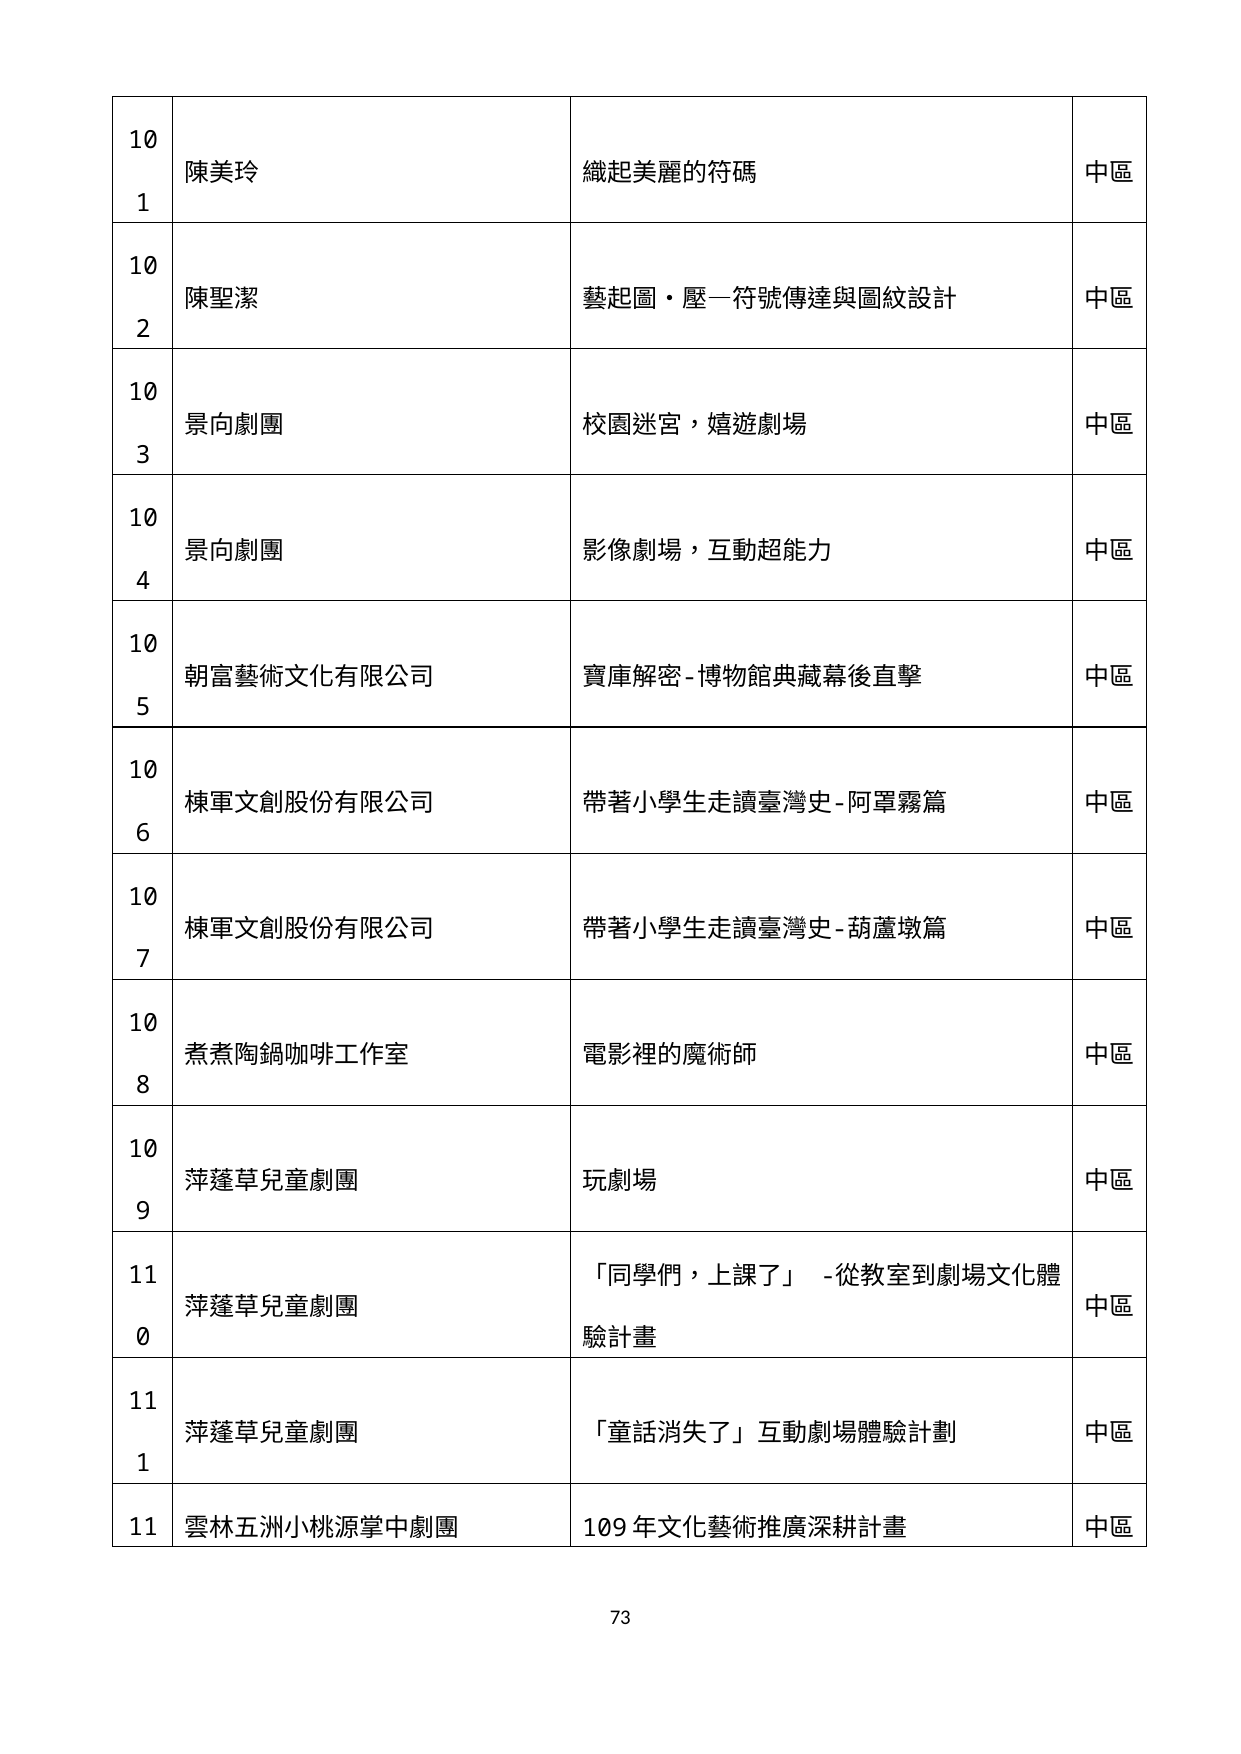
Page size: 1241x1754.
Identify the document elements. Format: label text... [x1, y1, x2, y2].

table_cell 電影裡的魔術師 [571, 980, 1072, 1104]
table_cell 中區 [1073, 601, 1146, 726]
table_cell 陳美玲 [173, 97, 570, 222]
table_cell 玩劇場 [571, 1106, 1072, 1231]
table_cell 103 [113, 349, 172, 474]
table_cell 111 [113, 1358, 172, 1483]
table_cell 中區 [1073, 1106, 1146, 1231]
table_cell 藝起圖・壓—符號傳達與圖紋設計 [571, 223, 1072, 348]
table_cell 101 [113, 97, 172, 222]
table_cell 106 [113, 728, 172, 852]
table_cell 中區 [1073, 980, 1146, 1104]
table_cell 織起美麗的符碼 [571, 97, 1072, 222]
table_cell 萍蓬草兒童劇團 [173, 1232, 570, 1357]
table_cell 陳聖潔 [173, 223, 570, 348]
table_cell 雲林五洲小桃源掌中劇團 [173, 1484, 570, 1546]
table_cell 102 [113, 223, 172, 348]
table_cell 中區 [1073, 1484, 1146, 1546]
table_cell 109 [113, 1106, 172, 1231]
table_cell 棟軍文創股份有限公司 [173, 854, 570, 978]
table_cell 中區 [1073, 1232, 1146, 1357]
table_cell 朝富藝術文化有限公司 [173, 601, 570, 726]
table_cell 影像劇場，互動超能力 [571, 475, 1072, 600]
table_cell 11 [113, 1484, 172, 1546]
table_cell 景向劇團 [173, 349, 570, 474]
table_cell 寶庫解密-博物館典藏幕後直擊 [571, 601, 1072, 726]
table_cell 107 [113, 854, 172, 978]
table_cell 中區 [1073, 1358, 1146, 1483]
table_cell 中區 [1073, 349, 1146, 474]
table_cell 中區 [1073, 728, 1146, 852]
table_cell 帶著小學生走讀臺灣史-葫蘆墩篇 [571, 854, 1072, 978]
table_cell 校園迷宮，嬉遊劇場 [571, 349, 1072, 474]
table_cell 「同學們，上課了」 -從教室到劇場文化體驗計畫 [571, 1232, 1072, 1357]
table_cell 109年文化藝術推廣深耕計畫 [571, 1484, 1072, 1546]
table_cell 中區 [1073, 97, 1146, 222]
table_cell 煮煮陶鍋咖啡工作室 [173, 980, 570, 1104]
table_cell 景向劇團 [173, 475, 570, 600]
table_cell 萍蓬草兒童劇團 [173, 1358, 570, 1483]
table_cell 帶著小學生走讀臺灣史-阿罩霧篇 [571, 728, 1072, 852]
table_cell 中區 [1073, 475, 1146, 600]
table_cell 中區 [1073, 223, 1146, 348]
table_cell 「童話消失了」互動劇場體驗計劃 [571, 1358, 1072, 1483]
table_cell 108 [113, 980, 172, 1104]
table_cell 中區 [1073, 854, 1146, 978]
table_cell 104 [113, 475, 172, 600]
table_cell 105 [113, 601, 172, 726]
table_cell 110 [113, 1232, 172, 1357]
table_cell 棟軍文創股份有限公司 [173, 728, 570, 852]
table_cell 萍蓬草兒童劇團 [173, 1106, 570, 1231]
